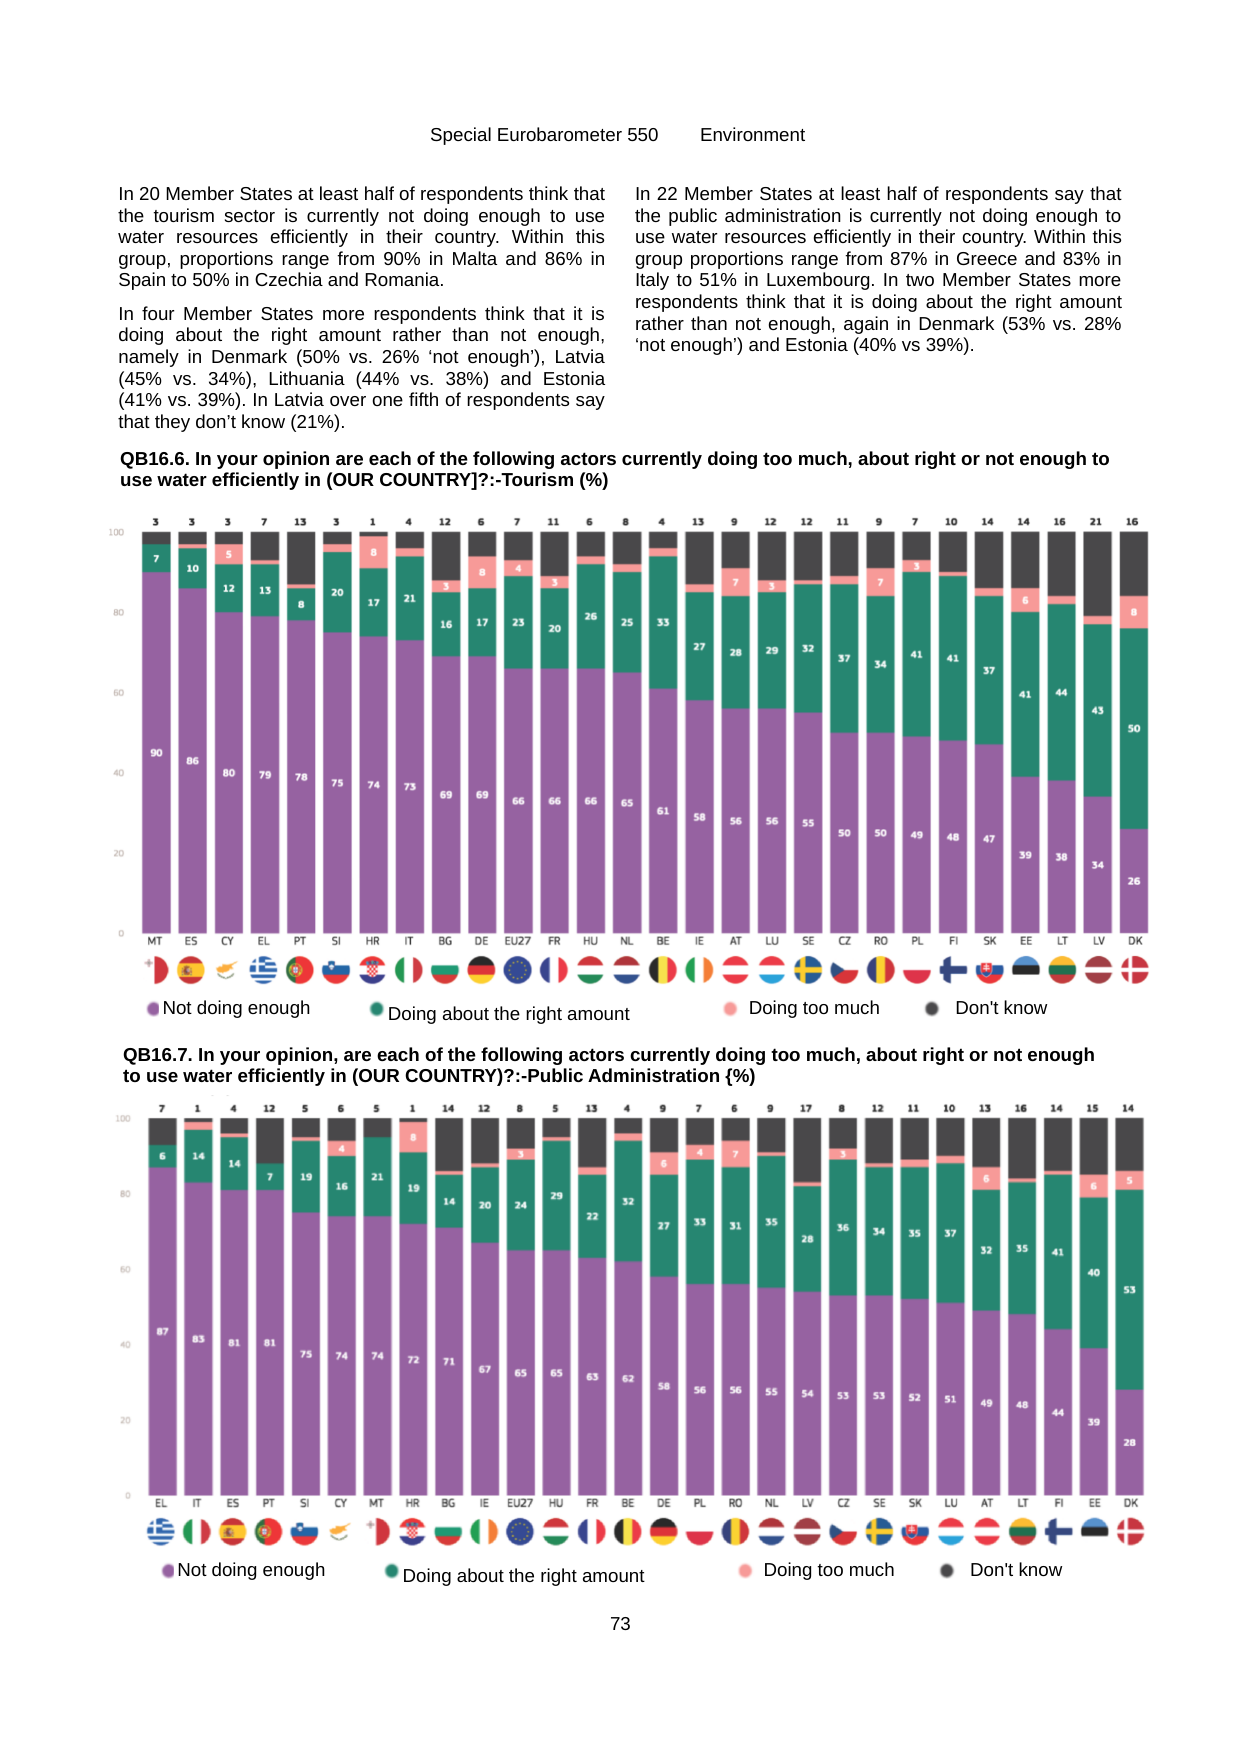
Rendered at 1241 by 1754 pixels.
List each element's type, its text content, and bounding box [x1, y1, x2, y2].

picture [137, 998, 941, 1022]
text In 20 Member States at least half of respondents think that the tourism sector is currently not doing enough to use water resources efficiently in their country. Within this group, proportions range from 90% in Malta and 86% in Spain to 50% in Czechia and Romania. [118, 183, 605, 291]
text In 22 Member States at least half of respondents say that the public administration is currently not doing enough to use water resources efficiently in their country. Within this group proportions range from 87% in Greece and 83% in Italy to 51% in Luxembourg. In two Member States more respondents think that it is doing about the right amount rather than not enough, again in Denmark (53% vs. 28% ‘not enough’) and Estonia (40% vs 39%). [635, 183, 1122, 356]
picture [108, 1095, 1148, 1552]
picture [100, 511, 1157, 991]
picture [152, 1560, 956, 1584]
text In four Member States more respondents think that it is doing about the right amount rather than not enough, namely in Denmark (50% vs. 26% ‘not enough’), Latvia (45% vs. 34%), Lithuania (44% vs. 38%) and Estonia (41% vs. 39%). In Latvia over one fifth of respondents say that they don’t know (21%). [118, 303, 605, 432]
